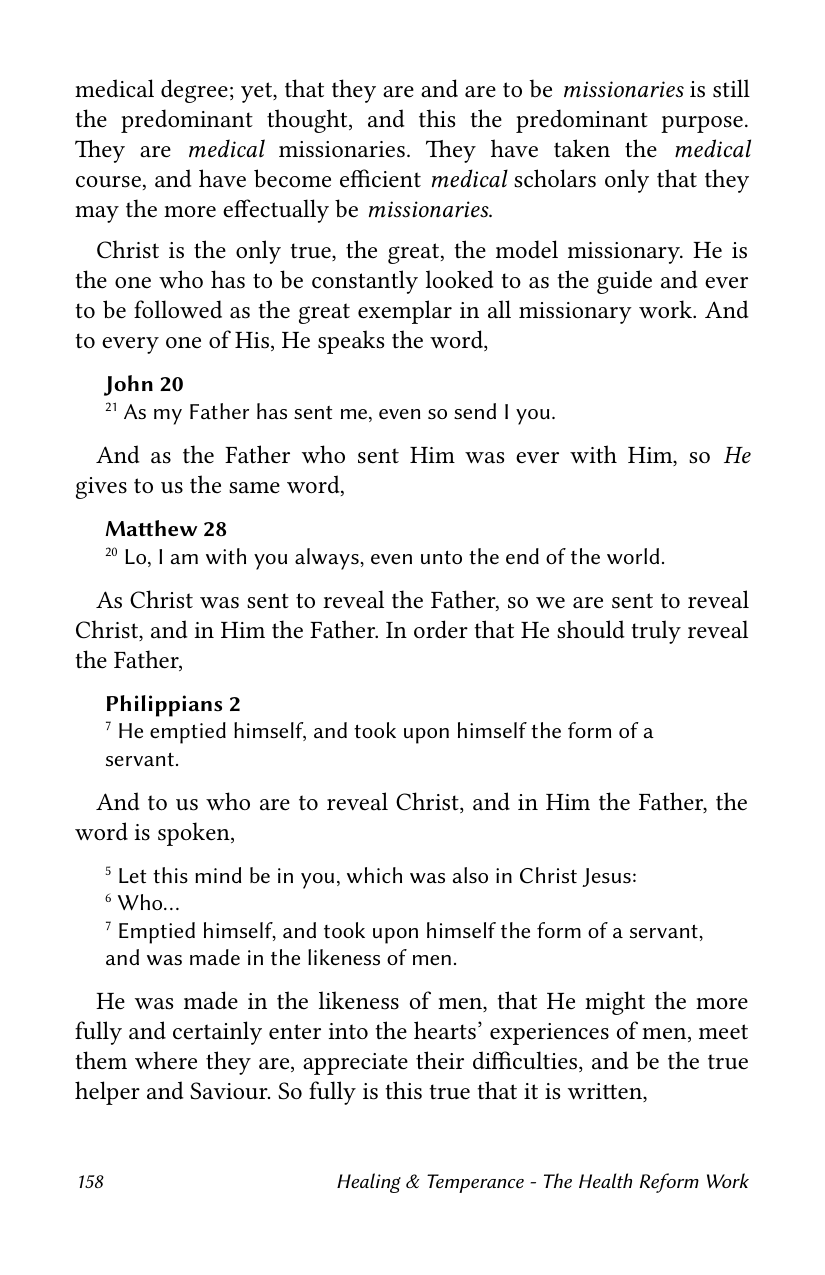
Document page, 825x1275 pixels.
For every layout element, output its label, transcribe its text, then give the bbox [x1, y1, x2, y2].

text 21 As my Father has sent me, even so send I you. [105, 399, 720, 425]
text 7 He emptied himself, and took upon himself the form of a servant. [105, 718, 720, 772]
text And as the Father who sent Him was ever with Him, so He gives to us the same word, [75, 441, 750, 499]
text 6 Who… [105, 890, 720, 916]
text He was made in the likeness of men, that He might the more fully and certainly enter into the hearts’ experiences of men, meet them where they are, appreciate their difficulties, and be the true helper and Saviour. So fully is this true that it is written, [75, 987, 750, 1106]
text Matthew 28 [105, 516, 750, 542]
text medical degree; yet, that they are and are to be missionaries is still the predominant thought, and this the predominant purpose. They are medical missionaries. They have taken the medical course, and have become efficient medical scholars only that they may the more effectually be missionaries. [75, 75, 750, 223]
text 5 Let this mind be in you, which was also in Christ Jesus: [105, 863, 720, 889]
text 20 Lo, I am with you always, even unto the end of the world. [105, 543, 720, 570]
text John 20 [105, 371, 750, 397]
text As Christ was sent to reveal the Father, so we are sent to reveal Christ, and in Him the Father. In order that He should truly reveal the Father, [75, 586, 750, 674]
text And to us who are to reveal Christ, and in Him the Father, the word is spoken, [75, 788, 750, 846]
text 7 Emptied himself, and took upon himself the form of a servant, and was made in the likeness of men. [105, 918, 720, 971]
text Philippians 2 [105, 691, 750, 717]
text Christ is the only true, the great, the model missionary. He is the one who has to be constantly looked to as the guide and ever to be followed as the great exemplar in all missionary work. And to every one of His, He speaks the word, [75, 237, 750, 355]
